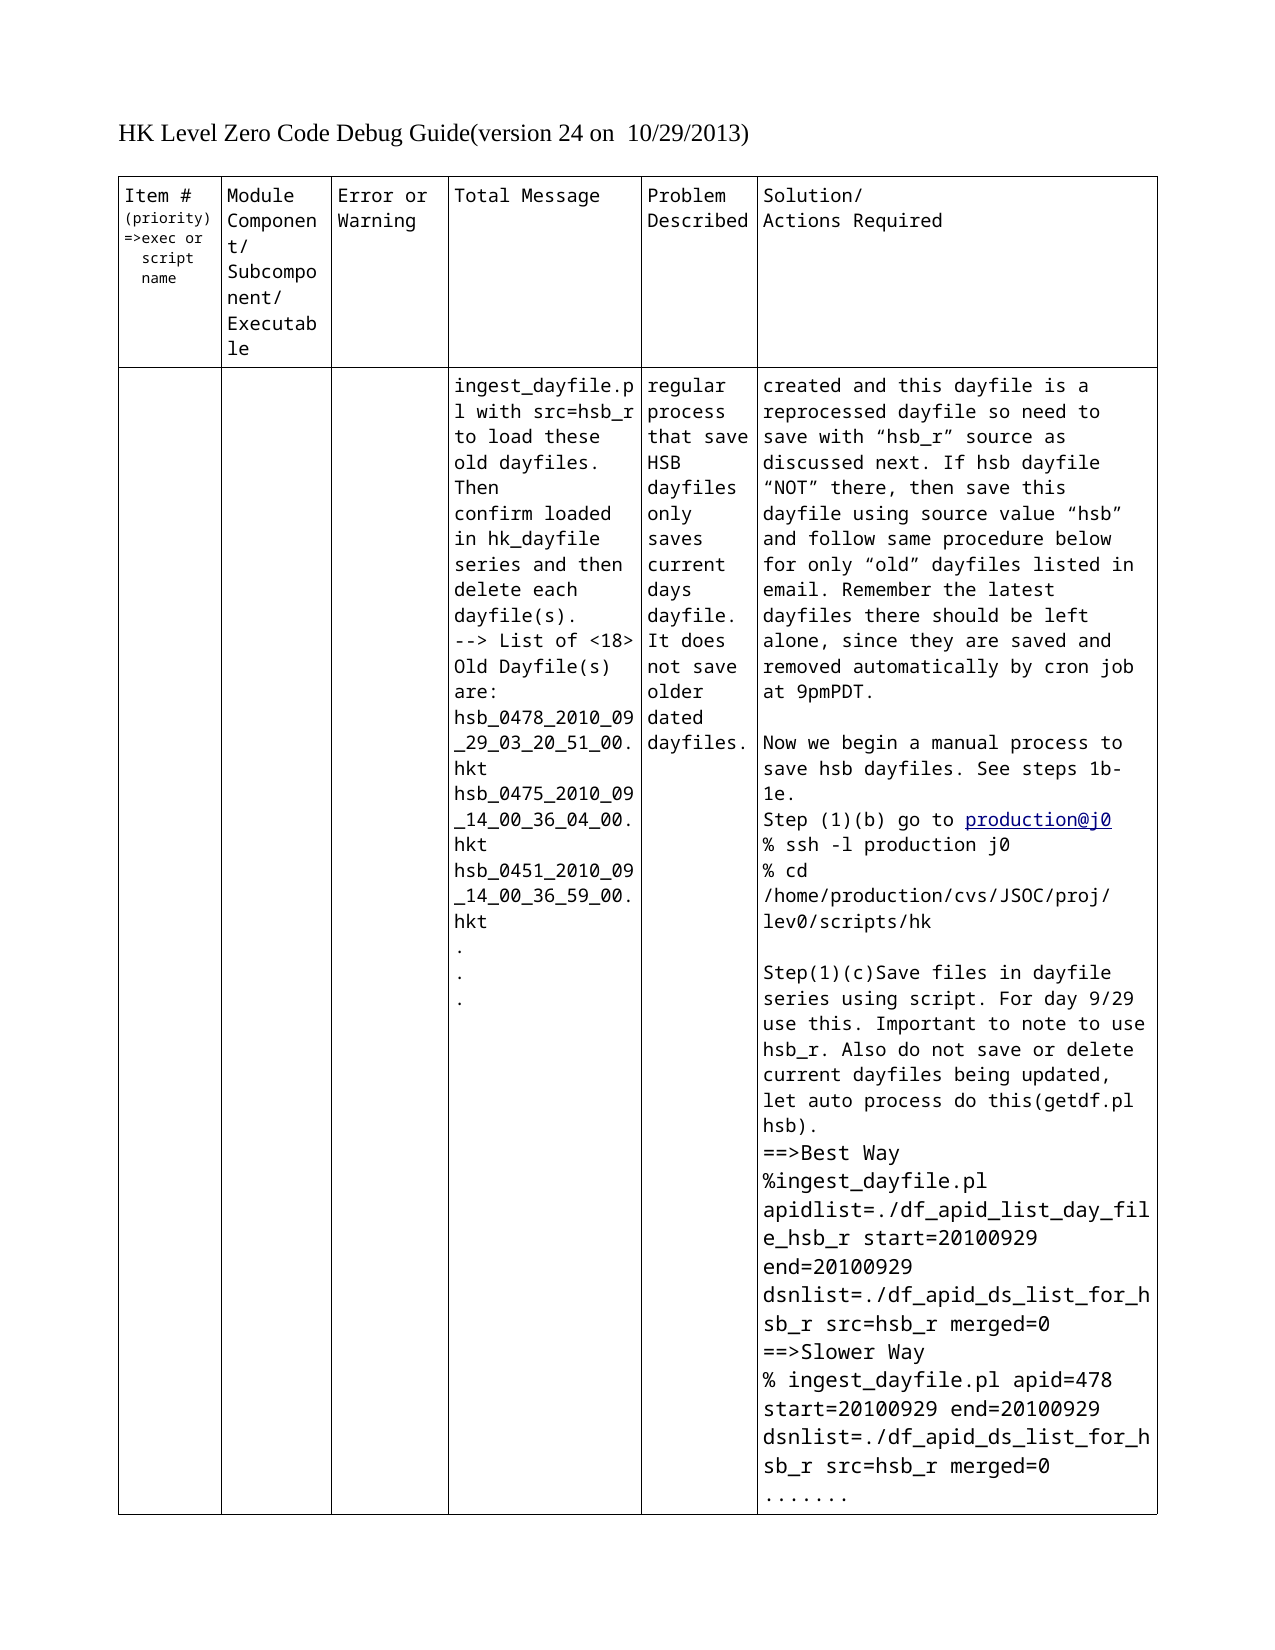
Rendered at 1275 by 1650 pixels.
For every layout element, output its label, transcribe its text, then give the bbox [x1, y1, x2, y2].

table_cell [222, 368, 331, 1513]
table_header Total Message [449, 177, 641, 367]
table_cell [119, 368, 221, 1513]
table_header Problem Described [642, 177, 757, 367]
table_cell regular process that save HSB dayfiles only saves current days dayfile. It does not save older dated dayfiles. [642, 368, 757, 1513]
table_cell created and this dayfile is a reprocessed dayfile so need to save with “hsb_r” source as discussed next. If hsb dayfile “NOT” there, then save this dayfile using source value “hsb” and follow same procedure below for only “old” dayfiles listed in email. Remember the latest dayfiles there should be left alone, since they are saved and removed automatically by cron job at 9pmPDT. Now we begin a manual process to save hsb dayfiles. See steps 1b-1e. Step (1)(b) go to production@j0 % ssh -l production j0 % cd /home/production/cvs/JSOC/proj/lev0/scripts/hk Step(1)(c)Save files in dayfile series using script. For day 9/29 use this. Important to note to use hsb_r. Also do not save or delete current dayfiles being updated, let auto process do this(getdf.pl hsb). ==>Best Way %ingest_dayfile.pl apidlist=./df_apid_list_day_file_hsb_r start=20100929 end=20100929 dsnlist=./df_apid_ds_list_for_hsb_r src=hsb_r merged=0 ==>Slower Way % ingest_dayfile.pl apid=478 start=20100929 end=20100929 dsnlist=./df_apid_ds_list_for_hsb_r src=hsb_r merged=0 ....... [758, 368, 1157, 1513]
table_header Error or Warning [332, 177, 448, 367]
table_header Module Component/ Subcomponent/ Executable [222, 177, 331, 367]
table_header Solution/ Actions Required [758, 177, 1157, 367]
table_header Item # (priority) =>exec or script name [119, 177, 221, 367]
table_cell [332, 368, 448, 1513]
table_cell ingest_dayfile.pl with src=hsb_r to load these old dayfiles. Then confirm loaded in hk_dayfile series and then delete each dayfile(s). --> List of <18> Old Dayfile(s) are: hsb_0478_2010_09_29_03_20_51_00.hkt hsb_0475_2010_09_14_00_36_04_00.hkt hsb_0451_2010_09_14_00_36_59_00.hkt . . . [449, 368, 641, 1513]
